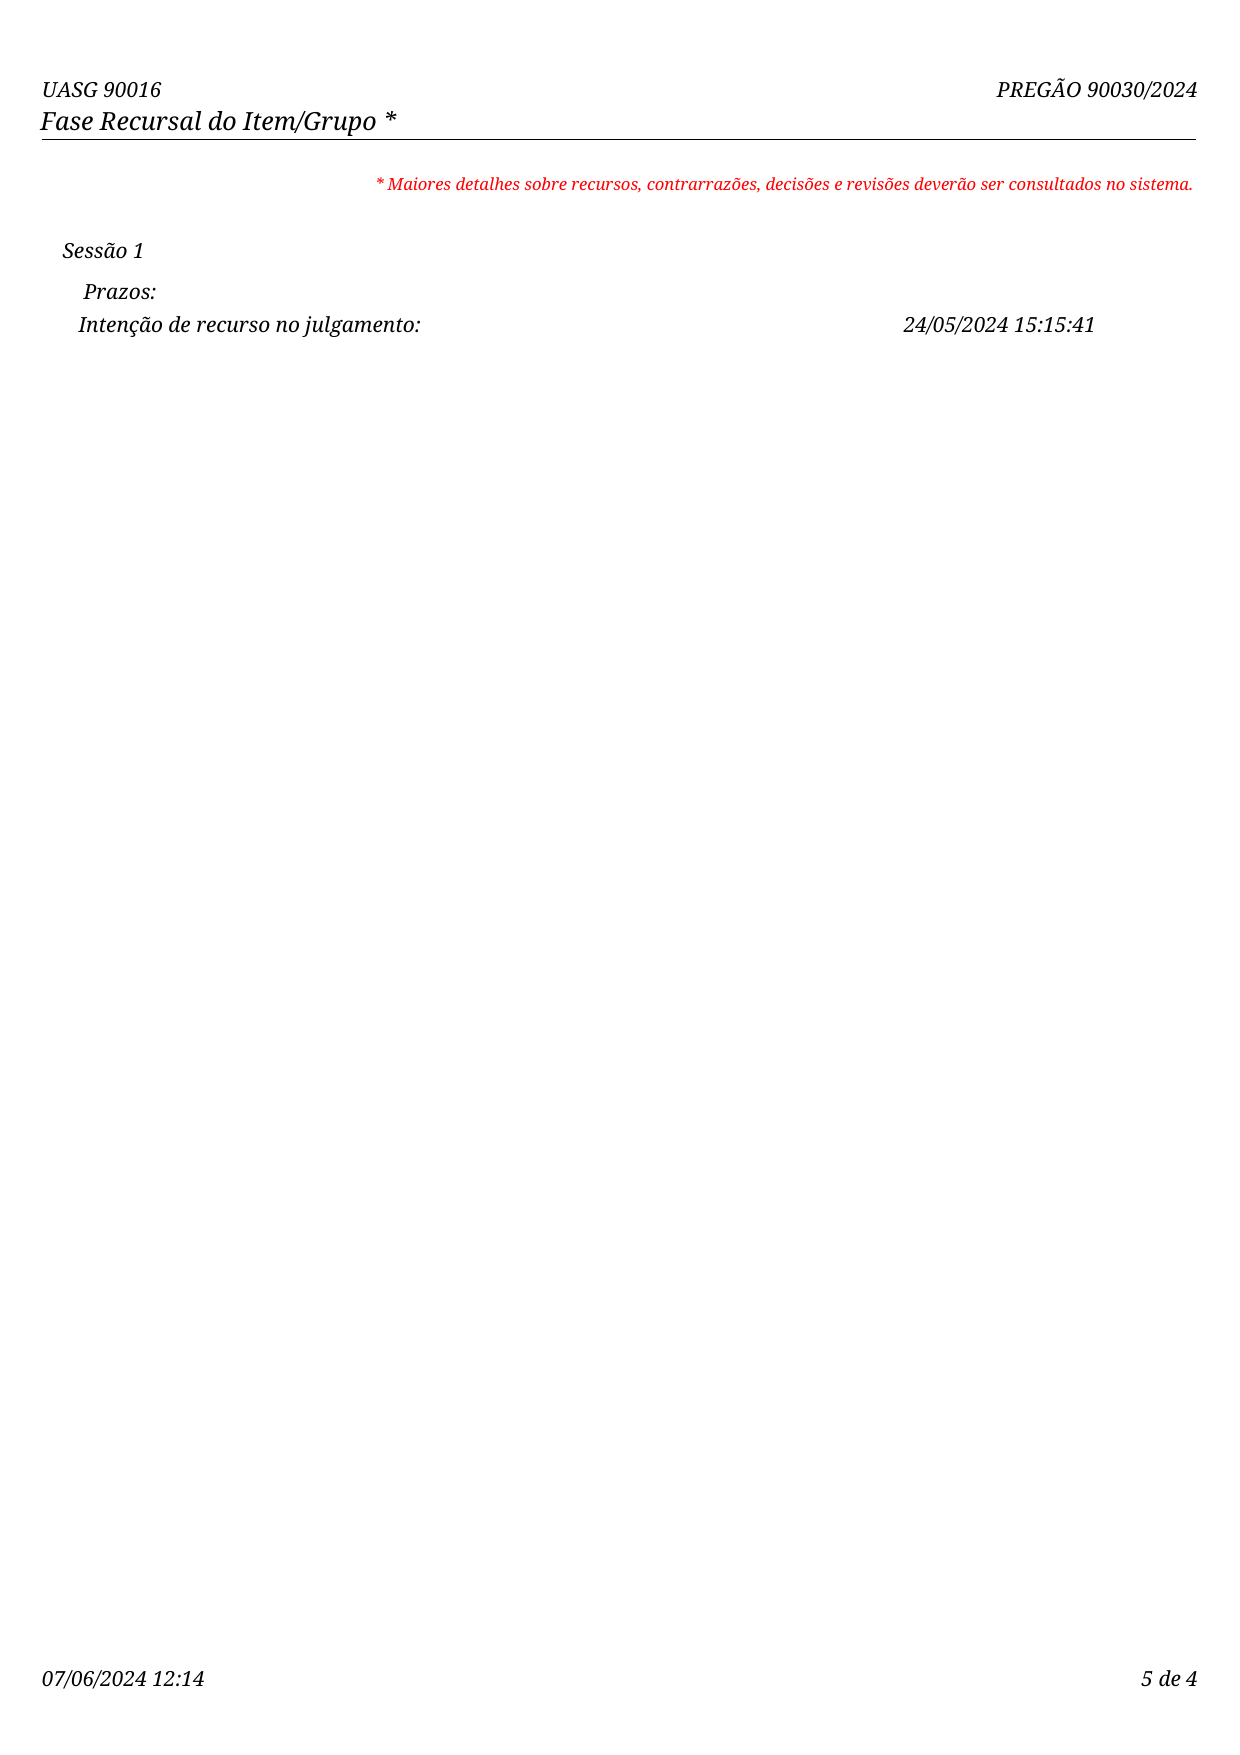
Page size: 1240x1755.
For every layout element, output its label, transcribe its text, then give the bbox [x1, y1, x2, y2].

text * Maiores detalhes sobre recursos, contrarrazões, decisões e revisões deverão ser consultados no sistema. [42, 172, 1196, 195]
text Prazos: [83, 277, 1200, 305]
text Fase Recursal do Item/Grupo * [40, 103, 1200, 137]
text Intenção de recurso no julgamento: 24/05/2024 15:15:41 [42, 310, 1200, 338]
text Sessão 1 [62, 236, 1200, 265]
